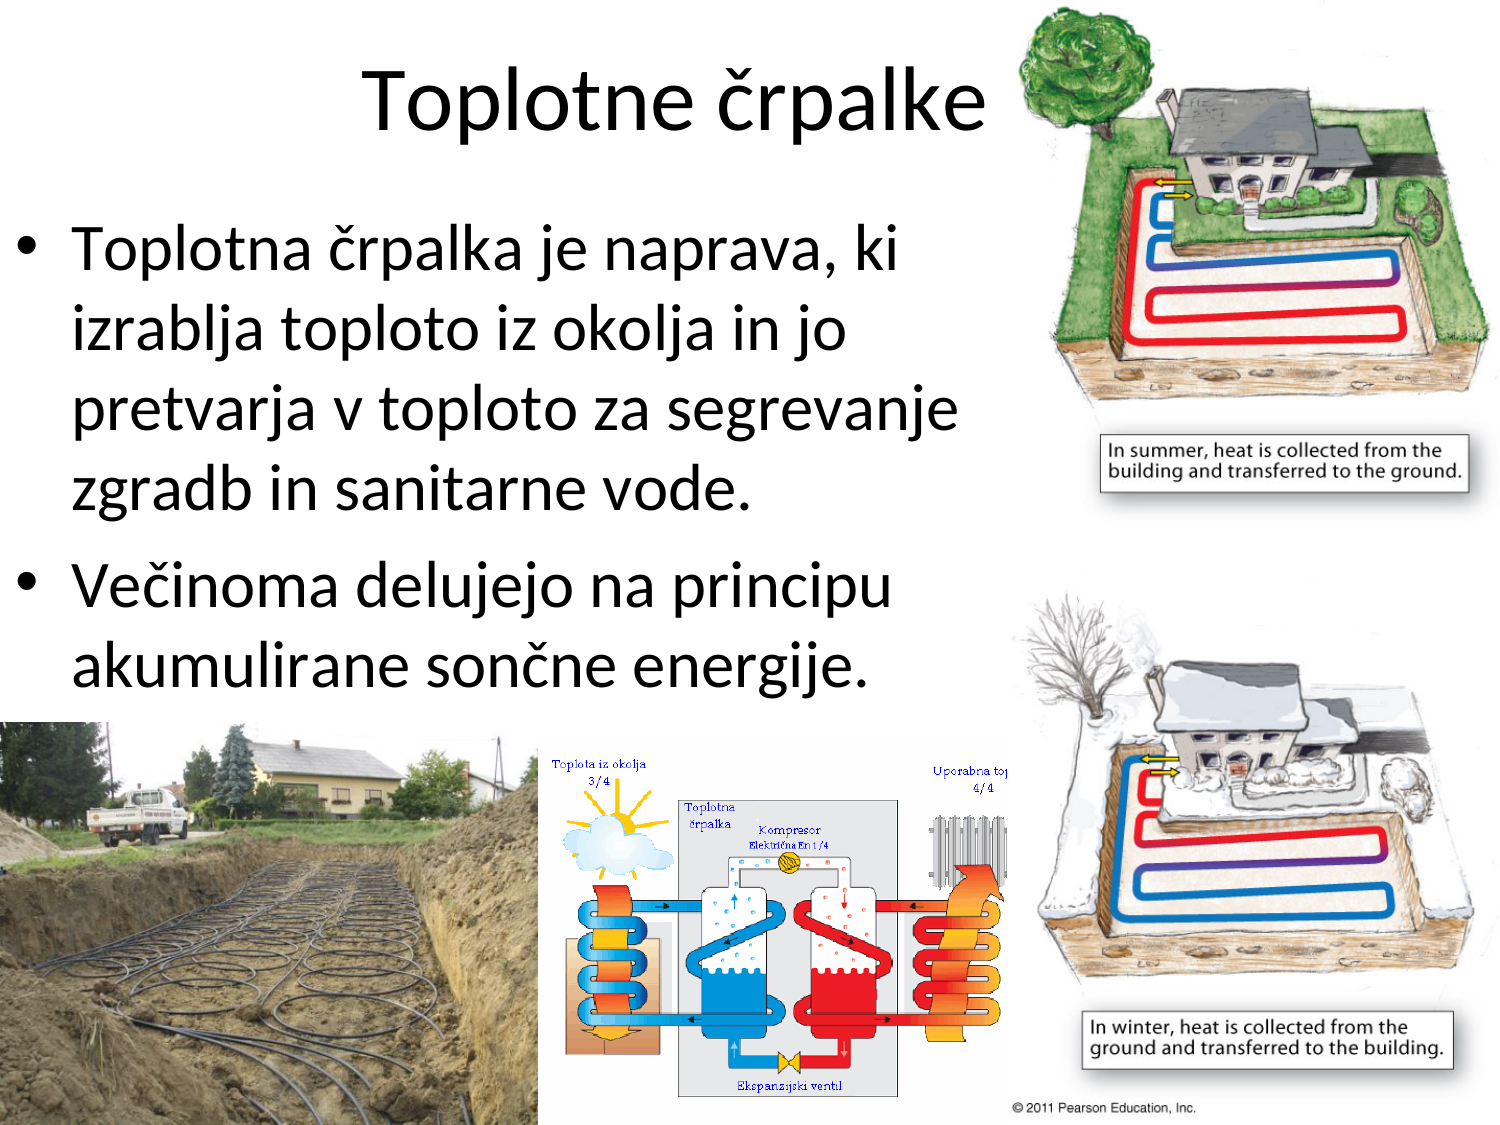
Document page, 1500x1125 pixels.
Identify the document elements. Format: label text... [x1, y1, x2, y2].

picture [0, 0, 1500, 1125]
text_box Toplotne črpalke [0, 0, 1007, 188]
text_box Toplotna črpalka je naprava, ki izrablja toploto iz okolja in jo pretvarja v toploto za segrevanje zgradb in sanitarne vode. Večinoma delujejo na principu akumulirane sončne energije. [0, 196, 987, 1006]
